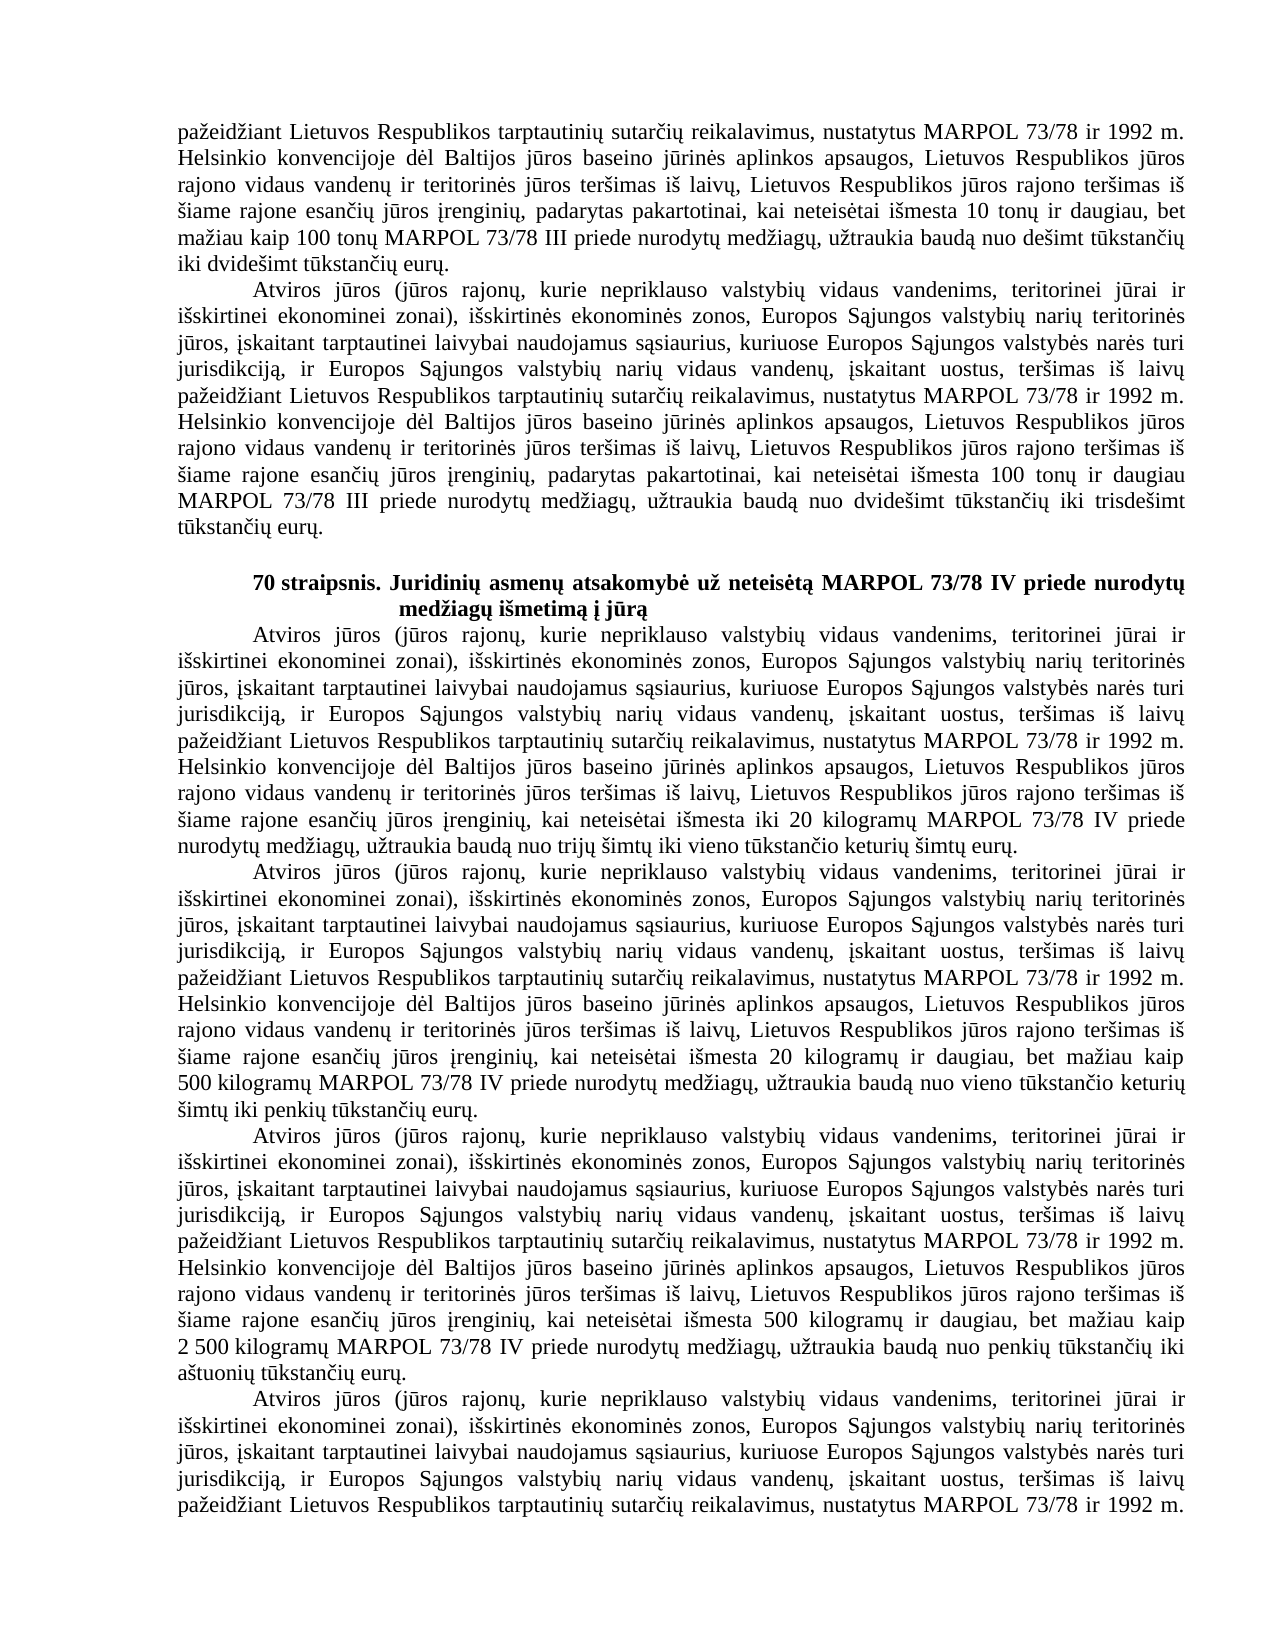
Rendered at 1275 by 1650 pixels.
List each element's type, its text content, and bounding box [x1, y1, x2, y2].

text Atviros jūros (jūros rajonų, kurie nepriklauso valstybių vidaus vandenims, teritorinei jūrai ir išskirtinei ekonominei zonai), išskirtinės ekonominės zonos, Europos Sąjungos valstybių narių teritorinės jūros, įskaitant tarptautinei laivybai naudojamus sąsiaurius, kuriuose Europos Sąjungos valstybės narės turi jurisdikciją, ir Europos Sąjungos valstybių narių vidaus vandenų, įskaitant uostus, teršimas iš laivų pažeidžiant Lietuvos Respublikos tarptautinių sutarčių reikalavimus, nustatytus MARPOL 73/78 ir 1992 m. Helsinkio konvencijoje dėl Baltijos jūros baseino jūrinės aplinkos apsaugos, Lietuvos Respublikos jūros rajono vidaus vandenų ir teritorinės jūros teršimas iš laivų, Lietuvos Respublikos jūros rajono teršimas iš šiame rajone esančių jūros įrenginių, kai neteisėtai išmesta iki 20 kilogramų MARPOL 73/78 IV priede nurodytų medžiagų, užtraukia baudą nuo trijų šimtų iki vieno tūkstančio keturių šimtų eurų. [177, 621, 1186, 858]
text Atviros jūros (jūros rajonų, kurie nepriklauso valstybių vidaus vandenims, teritorinei jūrai ir išskirtinei ekonominei zonai), išskirtinės ekonominės zonos, Europos Sąjungos valstybių narių teritorinės jūros, įskaitant tarptautinei laivybai naudojamus sąsiaurius, kuriuose Europos Sąjungos valstybės narės turi jurisdikciją, ir Europos Sąjungos valstybių narių vidaus vandenų, įskaitant uostus, teršimas iš laivų pažeidžiant Lietuvos Respublikos tarptautinių sutarčių reikalavimus, nustatytus MARPOL 73/78 ir 1992 m. Helsinkio konvencijoje dėl Baltijos jūros baseino jūrinės aplinkos apsaugos, Lietuvos Respublikos jūros rajono vidaus vandenų ir teritorinės jūros teršimas iš laivų, Lietuvos Respublikos jūros rajono teršimas iš šiame rajone esančių jūros įrenginių, padarytas pakartotinai, kai neteisėtai išmesta 100 tonų ir daugiau MARPOL 73/78 III priede nurodytų medžiagų, užtraukia baudą nuo dvidešimt tūkstančių iki trisdešimt tūkstančių eurų. [177, 276, 1186, 540]
text Atviros jūros (jūros rajonų, kurie nepriklauso valstybių vidaus vandenims, teritorinei jūrai ir išskirtinei ekonominei zonai), išskirtinės ekonominės zonos, Europos Sąjungos valstybių narių teritorinės jūros, įskaitant tarptautinei laivybai naudojamus sąsiaurius, kuriuose Europos Sąjungos valstybės narės turi jurisdikciją, ir Europos Sąjungos valstybių narių vidaus vandenų, įskaitant uostus, teršimas iš laivų pažeidžiant Lietuvos Respublikos tarptautinių sutarčių reikalavimus, nustatytus MARPOL 73/78 ir 1992 m. Helsinkio konvencijoje dėl Baltijos jūros baseino jūrinės aplinkos apsaugos, Lietuvos Respublikos jūros rajono vidaus vandenų ir teritorinės jūros teršimas iš laivų, Lietuvos Respublikos jūros rajono teršimas iš šiame rajone esančių jūros įrenginių, kai neteisėtai išmesta 20 kilogramų ir daugiau, bet mažiau kaip 500 kilogramų MARPOL 73/78 IV priede nurodytų medžiagų, užtraukia baudą nuo vieno tūkstančio keturių šimtų iki penkių tūkstančių eurų. [177, 858, 1186, 1122]
text 70 straipsnis. Juridinių asmenų atsakomybė už neteisėtą MARPOL 73/78 IV priede nurodytų medžiagų išmetimą į jūrą [252, 568, 1186, 621]
text pažeidžiant Lietuvos Respublikos tarptautinių sutarčių reikalavimus, nustatytus MARPOL 73/78 ir 1992 m. Helsinkio konvencijoje dėl Baltijos jūros baseino jūrinės aplinkos apsaugos, Lietuvos Respublikos jūros rajono vidaus vandenų ir teritorinės jūros teršimas iš laivų, Lietuvos Respublikos jūros rajono teršimas iš šiame rajone esančių jūros įrenginių, padarytas pakartotinai, kai neteisėtai išmesta 10 tonų ir daugiau, bet mažiau kaip 100 tonų MARPOL 73/78 III priede nurodytų medžiagų, užtraukia baudą nuo dešimt tūkstančių iki dvidešimt tūkstančių eurų. [177, 118, 1186, 276]
text Atviros jūros (jūros rajonų, kurie nepriklauso valstybių vidaus vandenims, teritorinei jūrai ir išskirtinei ekonominei zonai), išskirtinės ekonominės zonos, Europos Sąjungos valstybių narių teritorinės jūros, įskaitant tarptautinei laivybai naudojamus sąsiaurius, kuriuose Europos Sąjungos valstybės narės turi jurisdikciją, ir Europos Sąjungos valstybių narių vidaus vandenų, įskaitant uostus, teršimas iš laivų pažeidžiant Lietuvos Respublikos tarptautinių sutarčių reikalavimus, nustatytus MARPOL 73/78 ir 1992 m. Helsinkio konvencijoje dėl Baltijos jūros baseino jūrinės aplinkos apsaugos, Lietuvos Respublikos jūros rajono vidaus vandenų ir teritorinės jūros teršimas iš laivų, Lietuvos Respublikos jūros rajono teršimas iš šiame rajone esančių jūros įrenginių, kai neteisėtai išmesta 500 kilogramų ir daugiau, bet mažiau kaip 2 500 kilogramų MARPOL 73/78 IV priede nurodytų medžiagų, užtraukia baudą nuo penkių tūkstančių iki aštuonių tūkstančių eurų. [177, 1122, 1186, 1386]
text Atviros jūros (jūros rajonų, kurie nepriklauso valstybių vidaus vandenims, teritorinei jūrai ir išskirtinei ekonominei zonai), išskirtinės ekonominės zonos, Europos Sąjungos valstybių narių teritorinės jūros, įskaitant tarptautinei laivybai naudojamus sąsiaurius, kuriuose Europos Sąjungos valstybės narės turi jurisdikciją, ir Europos Sąjungos valstybių narių vidaus vandenų, įskaitant uostus, teršimas iš laivų pažeidžiant Lietuvos Respublikos tarptautinių sutarčių reikalavimus, nustatytus MARPOL 73/78 ir 1992 m. [177, 1386, 1186, 1517]
